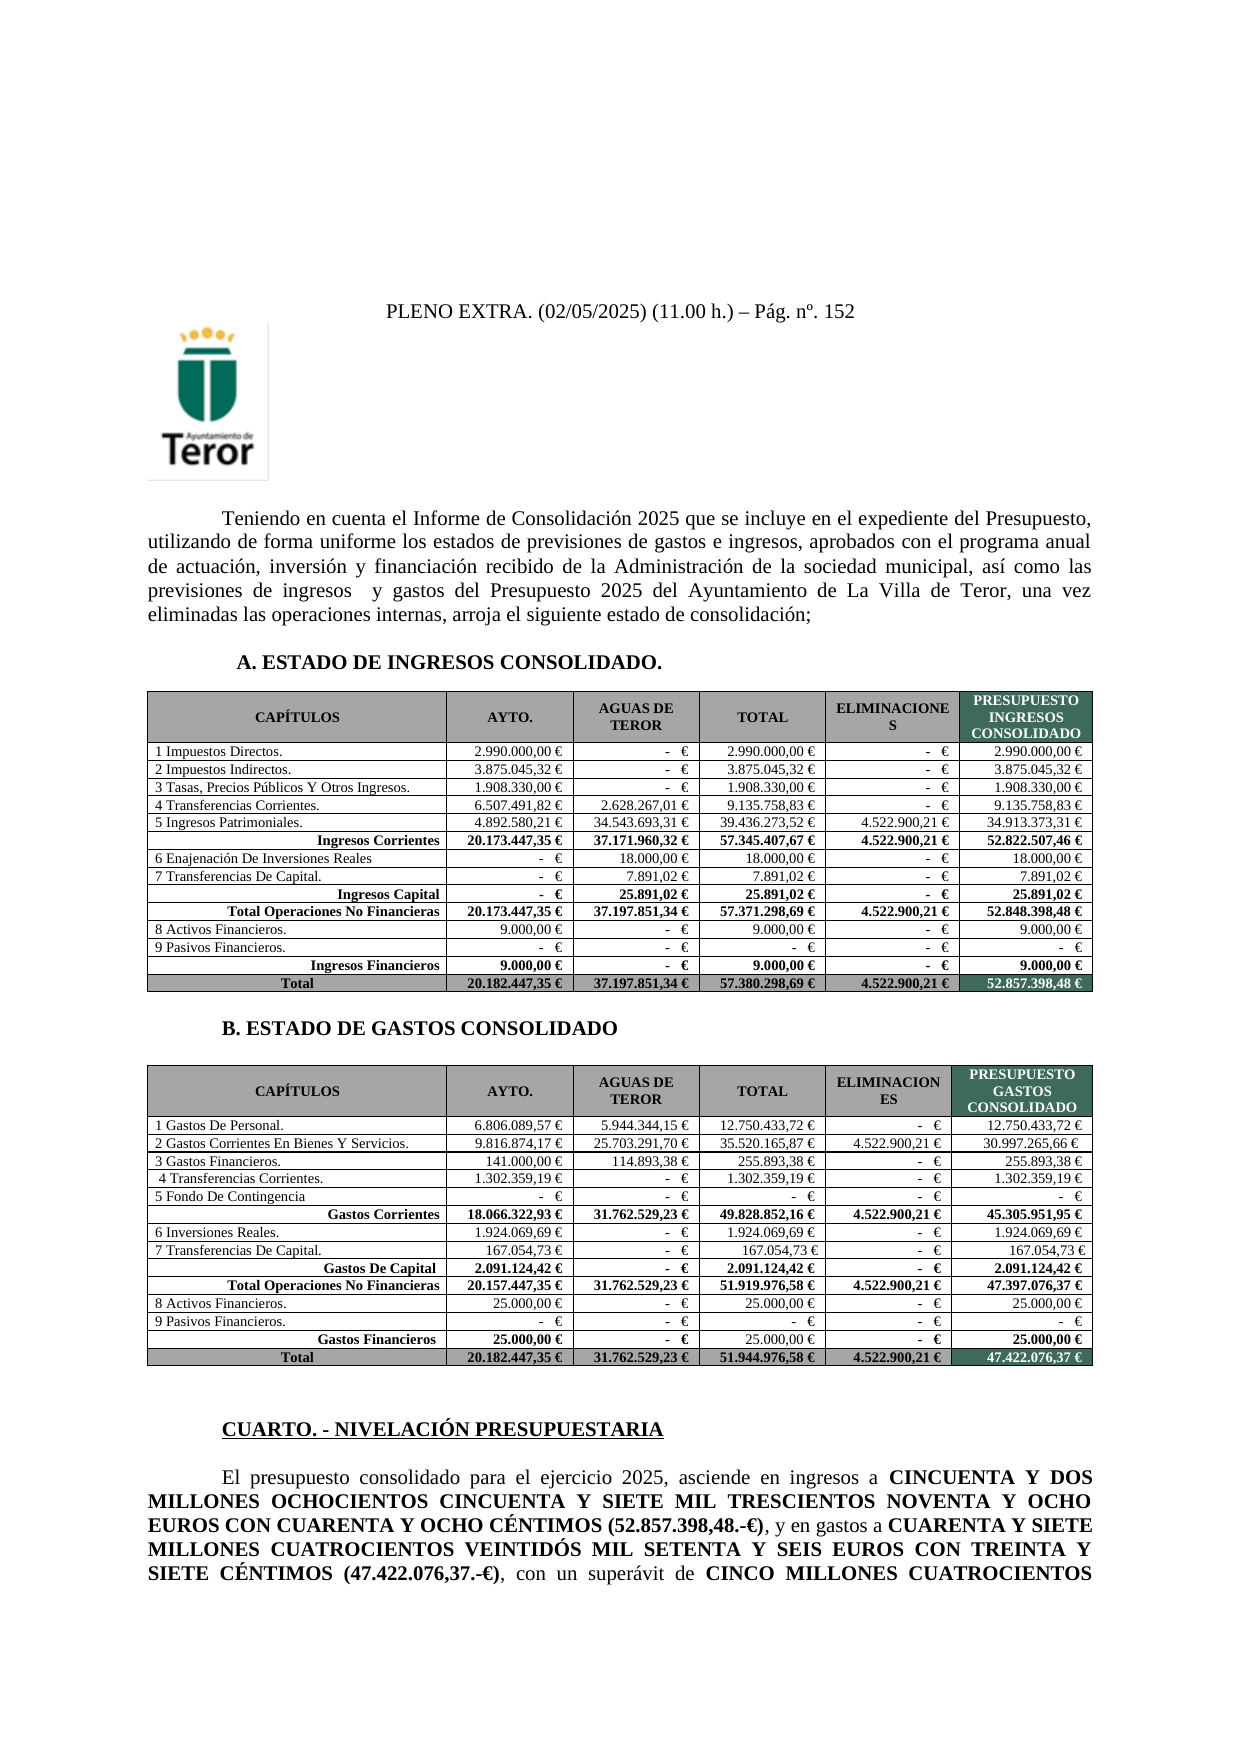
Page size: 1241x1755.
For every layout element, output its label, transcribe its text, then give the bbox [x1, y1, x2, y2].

table_cell 18.066.322,93 € [447, 1206, 573, 1223]
table_cell 30.997.265,66 € [952, 1135, 1092, 1151]
table_cell 255.893,38 € [952, 1153, 1092, 1169]
table_cell 31.762.529,23 € [574, 1277, 699, 1294]
text CUARTO. - NIVELACIÓN PRESUPUESTARIA [148, 1417, 1093, 1441]
table_header AYTO. [447, 692, 573, 742]
table_cell - € [574, 1313, 699, 1329]
table_cell 57.380.298,69 € [700, 975, 825, 991]
table_cell - € [574, 1295, 699, 1312]
table_cell 4.522.900,21 € [826, 832, 959, 849]
text Teniendo en cuenta el Informe de Consolidación 2025 que se incluye en el expediente del Presupuesto, utilizando de forma uniforme los estados de previsiones de gastos e ingresos, aprobados con el programa anual de actuación, inversión y financiación recibido de la Administración de la sociedad municipal, así como las previsiones de ingresos y gastos del Presupuesto 2025 del Ayuntamiento de La Villa de Teror, una vez eliminadas las operaciones internas, arroja el siguiente estado de consolidación; [148, 505, 1093, 626]
table_cell Ingresos Capital [148, 885, 446, 902]
table_cell - € [826, 921, 959, 938]
table_cell 2.091.124,42 € [952, 1259, 1092, 1276]
table_cell - € [447, 885, 573, 902]
table_cell 6 Enajenación De Inversiones Reales [148, 850, 446, 867]
table_cell 1.302.359,19 € [952, 1170, 1092, 1187]
table_cell Gastos Corrientes [148, 1206, 446, 1223]
table_cell 52.857.398,48 € [960, 975, 1092, 991]
table_cell 4.522.900,21 € [826, 1135, 951, 1151]
table_cell 25.891,02 € [700, 885, 825, 902]
table_cell Total [148, 975, 446, 991]
table_cell - € [826, 1170, 951, 1187]
table_cell 2.628.267,01 € [574, 796, 699, 813]
table_cell - € [574, 1242, 699, 1258]
text A. ESTADO DE INGRESOS CONSOLIDADO. [148, 650, 1093, 674]
table_cell 8 Activos Financieros. [148, 1295, 446, 1312]
table_cell - € [574, 1188, 699, 1205]
table_cell 9 Pasivos Financieros. [148, 1313, 446, 1329]
table_cell - € [826, 779, 959, 795]
table_cell 12.750.433,72 € [700, 1117, 825, 1134]
table_cell - € [826, 1117, 951, 1134]
table_cell - € [826, 743, 959, 760]
table_cell - € [826, 1313, 951, 1329]
table_cell 4 Transferencias Corrientes. [148, 796, 446, 813]
table_cell - € [447, 868, 573, 884]
table_cell 3 Gastos Financieros. [148, 1153, 446, 1169]
table_header ELIMINACIONES [826, 692, 959, 742]
table_cell 1.908.330,00 € [447, 779, 573, 795]
table_cell - € [700, 1188, 825, 1205]
table_cell 2 Impuestos Indirectos. [148, 761, 446, 777]
table_cell - € [952, 1313, 1092, 1329]
table_cell - € [574, 939, 699, 956]
table_cell 9.816.874,17 € [447, 1135, 573, 1151]
table_cell - € [574, 1259, 699, 1276]
table_cell 31.762.529,23 € [574, 1206, 699, 1223]
table_cell Ingresos Financieros [148, 957, 446, 973]
table_header AYTO. [447, 1066, 573, 1116]
table_cell 1.924.069,69 € [700, 1224, 825, 1241]
table_cell - € [447, 1313, 573, 1329]
table_cell 34.913.373,31 € [960, 814, 1092, 831]
table_cell 20.157.447,35 € [447, 1277, 573, 1294]
table_cell 7.891,02 € [960, 868, 1092, 884]
table_cell 37.197.851,34 € [574, 903, 699, 920]
table_cell - € [826, 957, 959, 973]
table_cell 3.875.045,32 € [447, 761, 573, 777]
table_cell 2.091.124,42 € [700, 1259, 825, 1276]
table_cell 9.135.758,83 € [700, 796, 825, 813]
table_cell 37.171.960,32 € [574, 832, 699, 849]
table_cell 9 Pasivos Financieros. [148, 939, 446, 956]
table_cell 2.990.000,00 € [447, 743, 573, 760]
table_cell - € [826, 1331, 951, 1347]
table_cell - € [700, 1313, 825, 1329]
table_cell - € [574, 743, 699, 760]
table_cell 49.828.852,16 € [700, 1206, 825, 1223]
table_cell 25.703.291,70 € [574, 1135, 699, 1151]
table_cell - € [574, 1224, 699, 1241]
table_cell 18.000,00 € [960, 850, 1092, 867]
table_cell 9.135.758,83 € [960, 796, 1092, 813]
table_cell - € [447, 939, 573, 956]
table_cell 1 Impuestos Directos. [148, 743, 446, 760]
table_cell 1.302.359,19 € [700, 1170, 825, 1187]
table_cell 1.302.359,19 € [447, 1170, 573, 1187]
table_cell - € [826, 1153, 951, 1169]
table_header TOTAL [700, 1066, 825, 1116]
table_cell 7.891,02 € [700, 868, 825, 884]
table_cell 18.000,00 € [700, 850, 825, 867]
text B. ESTADO DE GASTOS CONSOLIDADO [148, 1016, 1093, 1040]
table_cell 9.000,00 € [447, 921, 573, 938]
table_cell 9.000,00 € [960, 921, 1092, 938]
table_cell 9.000,00 € [700, 957, 825, 973]
table_cell 4.522.900,21 € [826, 814, 959, 831]
table_cell 52.848.398,48 € [960, 903, 1092, 920]
table_cell 4.892.580,21 € [447, 814, 573, 831]
table_cell 25.000,00 € [447, 1295, 573, 1312]
table_cell 25.000,00 € [447, 1331, 573, 1347]
table_cell 12.750.433,72 € [952, 1117, 1092, 1134]
table_cell - € [826, 885, 959, 902]
table_cell 25.891,02 € [960, 885, 1092, 902]
table_cell 4.522.900,21 € [826, 1277, 951, 1294]
text El presupuesto consolidado para el ejercicio 2025, asciende en ingresos a CINCUENTA Y DOS MILLONES OCHOCIENTOS CINCUENTA Y SIETE MIL TRESCIENTOS NOVENTA Y OCHO EUROS CON CUARENTA Y OCHO CÉNTIMOS (52.857.398,48.-€), y en gastos a CUARENTA Y SIETE MILLONES CUATROCIENTOS VEINTIDÓS MIL SETENTA Y SEIS EUROS CON TREINTA Y SIETE CÉNTIMOS (47.422.076,37.-€), con un superávit de CINCO MILLONES CUATROCIENTOS [148, 1465, 1093, 1585]
table_cell 25.000,00 € [952, 1295, 1092, 1312]
table_cell 1.908.330,00 € [960, 779, 1092, 795]
table_cell 4.522.900,21 € [826, 975, 959, 991]
table_cell 3.875.045,32 € [960, 761, 1092, 777]
table_cell 25.000,00 € [952, 1331, 1092, 1347]
table_cell 34.543.693,31 € [574, 814, 699, 831]
table_cell Total [148, 1349, 446, 1365]
table_cell 51.944.976,58 € [700, 1349, 825, 1365]
table_cell 57.345.407,67 € [700, 832, 825, 849]
table_cell 7 Transferencias De Capital. [148, 868, 446, 884]
table_cell - € [826, 850, 959, 867]
table_cell 1.908.330,00 € [700, 779, 825, 795]
table_cell 1 Gastos De Personal. [148, 1117, 446, 1134]
table_cell 18.000,00 € [574, 850, 699, 867]
table_header AGUAS DE TEROR [574, 692, 699, 742]
table_cell - € [952, 1188, 1092, 1205]
table_cell 39.436.273,52 € [700, 814, 825, 831]
table_cell 47.422.076,37 € [952, 1349, 1092, 1365]
table_cell 31.762.529,23 € [574, 1349, 699, 1365]
table_cell 1.924.069,69 € [952, 1224, 1092, 1241]
table_cell 37.197.851,34 € [574, 975, 699, 991]
table_cell 7.891,02 € [574, 868, 699, 884]
table_cell 167.054,73 € [952, 1242, 1092, 1258]
table_cell 20.173.447,35 € [447, 832, 573, 849]
table_cell Gastos De Capital [148, 1259, 446, 1276]
table_cell 47.397.076,37 € [952, 1277, 1092, 1294]
table_cell 141.000,00 € [447, 1153, 573, 1169]
table_cell 167.054,73 € [700, 1242, 825, 1258]
table_cell 8 Activos Financieros. [148, 921, 446, 938]
table_header PRESUPUESTO INGRESOS CONSOLIDADO [960, 692, 1092, 742]
table_cell 3.875.045,32 € [700, 761, 825, 777]
table_cell - € [700, 939, 825, 956]
table_cell - € [960, 939, 1092, 956]
table_cell 9.000,00 € [447, 957, 573, 973]
table_cell Gastos Financieros [148, 1331, 446, 1347]
table_cell - € [447, 850, 573, 867]
table_cell 20.182.447,35 € [447, 975, 573, 991]
table_cell 45.305.951,95 € [952, 1206, 1092, 1223]
table_header CAPÍTULOS [148, 1066, 446, 1116]
table_cell 9.000,00 € [700, 921, 825, 938]
table_cell 6.507.491,82 € [447, 796, 573, 813]
table_cell 9.000,00 € [960, 957, 1092, 973]
table_cell 5 Ingresos Patrimoniales. [148, 814, 446, 831]
table_cell 25.000,00 € [700, 1331, 825, 1347]
table_cell - € [447, 1188, 573, 1205]
table_cell - € [826, 939, 959, 956]
table_cell Total Operaciones No Financieras [148, 1277, 446, 1294]
table_cell 5 Fondo De Contingencia [148, 1188, 446, 1205]
table_cell 167.054,73 € [447, 1242, 573, 1258]
table_cell 114.893,38 € [574, 1153, 699, 1169]
table_cell 2.990.000,00 € [960, 743, 1092, 760]
table_cell 5.944.344,15 € [574, 1117, 699, 1134]
table_cell 6.806.089,57 € [447, 1117, 573, 1134]
table_cell - € [826, 1295, 951, 1312]
table_cell 255.893,38 € [700, 1153, 825, 1169]
table_cell 6 Inversiones Reales. [148, 1224, 446, 1241]
table_cell - € [826, 761, 959, 777]
table_cell 4.522.900,21 € [826, 1206, 951, 1223]
table_cell 3 Tasas, Precios Públicos Y Otros Ingresos. [148, 779, 446, 795]
table_cell - € [574, 779, 699, 795]
table_cell 4.522.900,21 € [826, 903, 959, 920]
table_cell Ingresos Corrientes [148, 832, 446, 849]
table_cell - € [574, 921, 699, 938]
table_header TOTAL [700, 692, 825, 742]
table_cell - € [826, 868, 959, 884]
table_cell 2 Gastos Corrientes En Bienes Y Servicios. [148, 1135, 446, 1151]
table_cell - € [574, 1170, 699, 1187]
table_header AGUAS DE TEROR [574, 1066, 699, 1116]
table_cell - € [826, 796, 959, 813]
table_cell 25.891,02 € [574, 885, 699, 902]
table_cell 2.091.124,42 € [447, 1259, 573, 1276]
table_cell 2.990.000,00 € [700, 743, 825, 760]
table_cell - € [826, 1188, 951, 1205]
table_cell 7 Transferencias De Capital. [148, 1242, 446, 1258]
table_cell Total Operaciones No Financieras [148, 903, 446, 920]
table_cell - € [574, 957, 699, 973]
table_cell 57.371.298,69 € [700, 903, 825, 920]
table_cell 20.173.447,35 € [447, 903, 573, 920]
table_cell 20.182.447,35 € [447, 1349, 573, 1365]
table_cell 4 Transferencias Corrientes. [148, 1170, 446, 1187]
table_header PRESUPUESTO GASTOS CONSOLIDADO [952, 1066, 1092, 1116]
table_header ELIMINACIONES [826, 1066, 951, 1116]
table_cell 52.822.507,46 € [960, 832, 1092, 849]
table_cell 1.924.069,69 € [447, 1224, 573, 1241]
table_cell 4.522.900,21 € [826, 1349, 951, 1365]
table_cell - € [826, 1259, 951, 1276]
table_cell 35.520.165,87 € [700, 1135, 825, 1151]
table_cell - € [574, 761, 699, 777]
table_header CAPÍTULOS [148, 692, 446, 742]
table_cell 25.000,00 € [700, 1295, 825, 1312]
table_cell - € [826, 1242, 951, 1258]
table_cell - € [826, 1224, 951, 1241]
table_cell - € [574, 1331, 699, 1347]
table_cell 51.919.976,58 € [700, 1277, 825, 1294]
